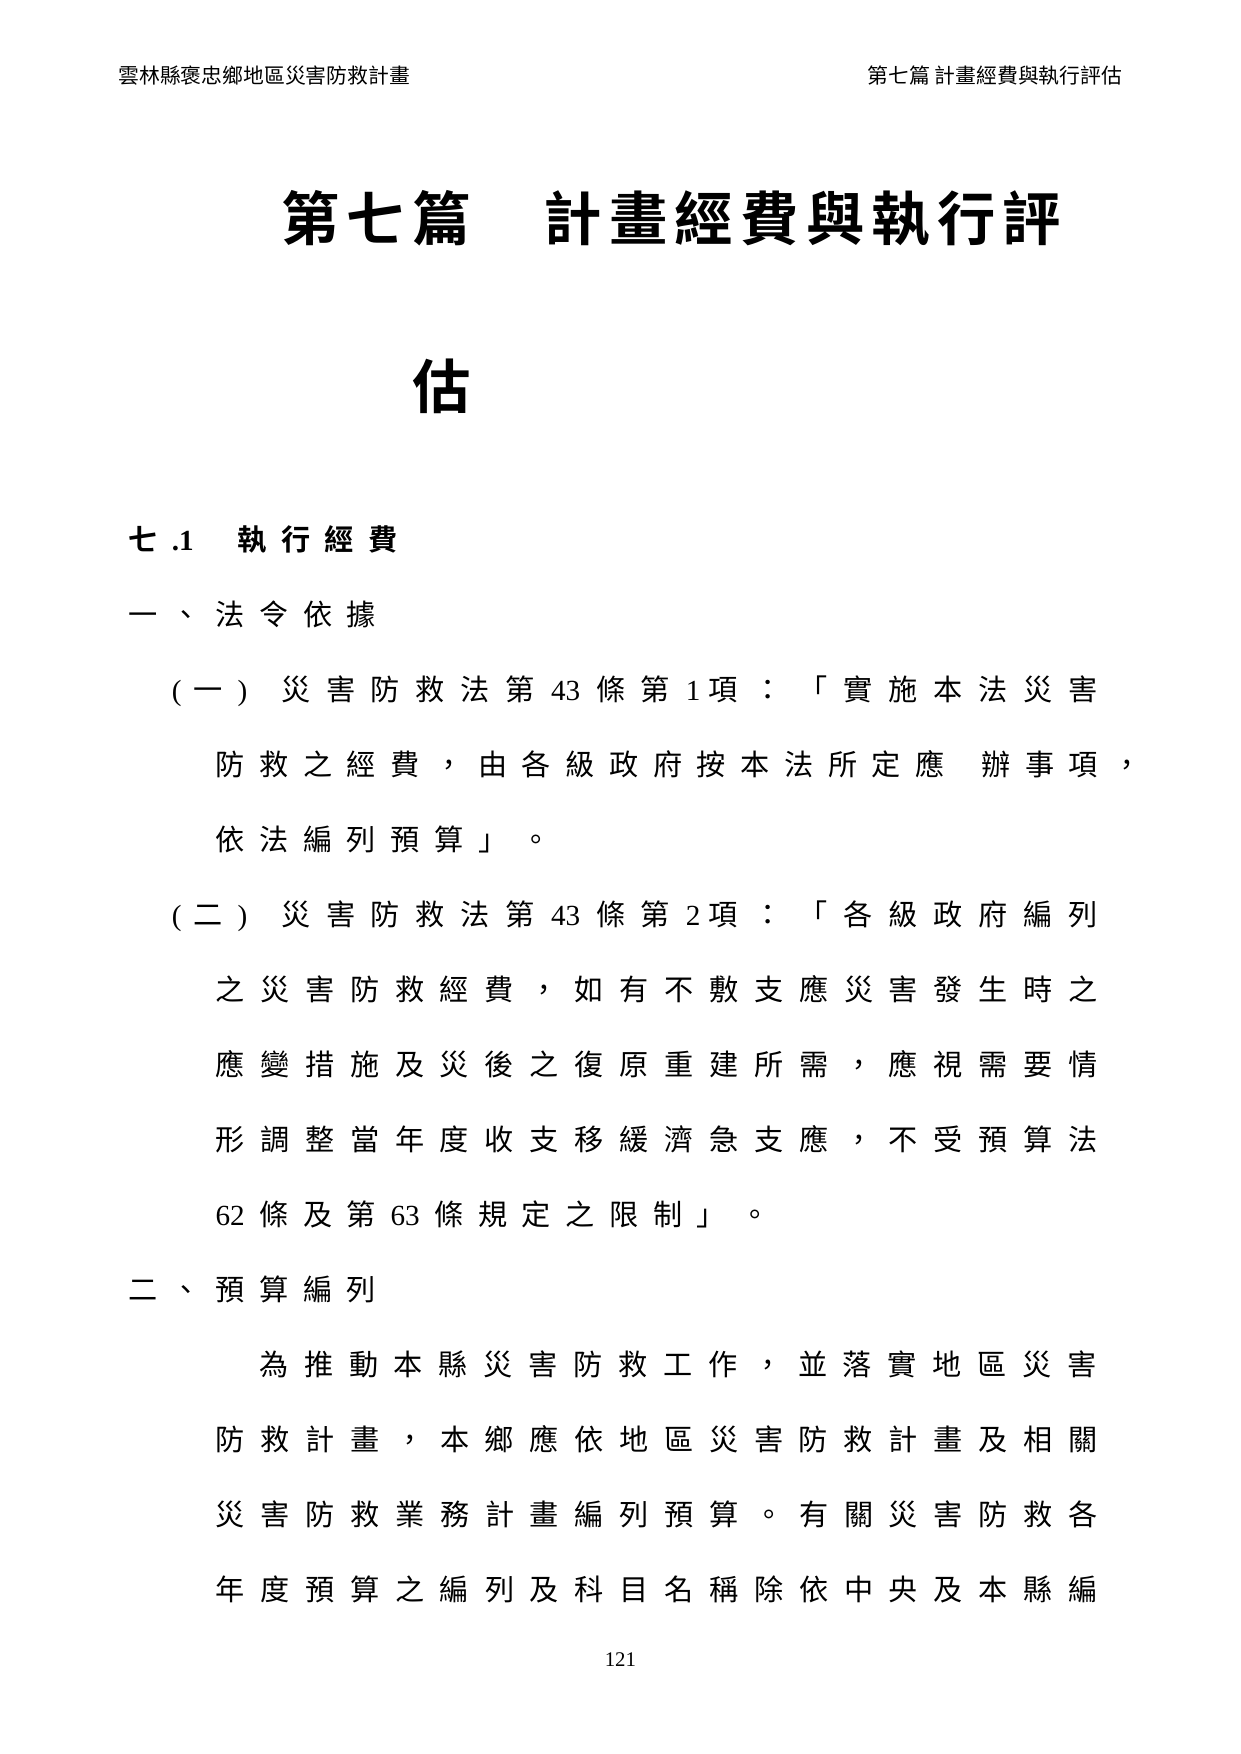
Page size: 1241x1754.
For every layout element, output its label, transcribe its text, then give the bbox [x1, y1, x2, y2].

text 二、預算編列 [128, 1244, 1112, 1319]
list 災害防救法第43條第2項：「各級政府編列之災害防救經費，如有不敷支應災害發生時之應變措施及災後之復原重建所需，應視需要情形調整當年度收支移緩濟急支應，不受預算法62條及第63條規定之限制」。 [153, 869, 1112, 1244]
subtitle 計畫經費與執行評估 [276, 152, 1112, 433]
text 為推動本縣災害防救工作，並落實地區災害防救計畫，本鄉應依地區災害防救計畫及相關災害防救業務計畫編列預算。有關災害防救各年度預算之編列及科目名稱除依中央及本縣編 [195, 1319, 1112, 1619]
list 執行經費 [128, 494, 1112, 569]
list 災害防救法第43條第1項：「實施本法災害防救之經費，由各級政府按本法所定應 辦事項，依法編列預算」。 [153, 644, 1112, 869]
text 一、法令依據 [128, 569, 1112, 644]
